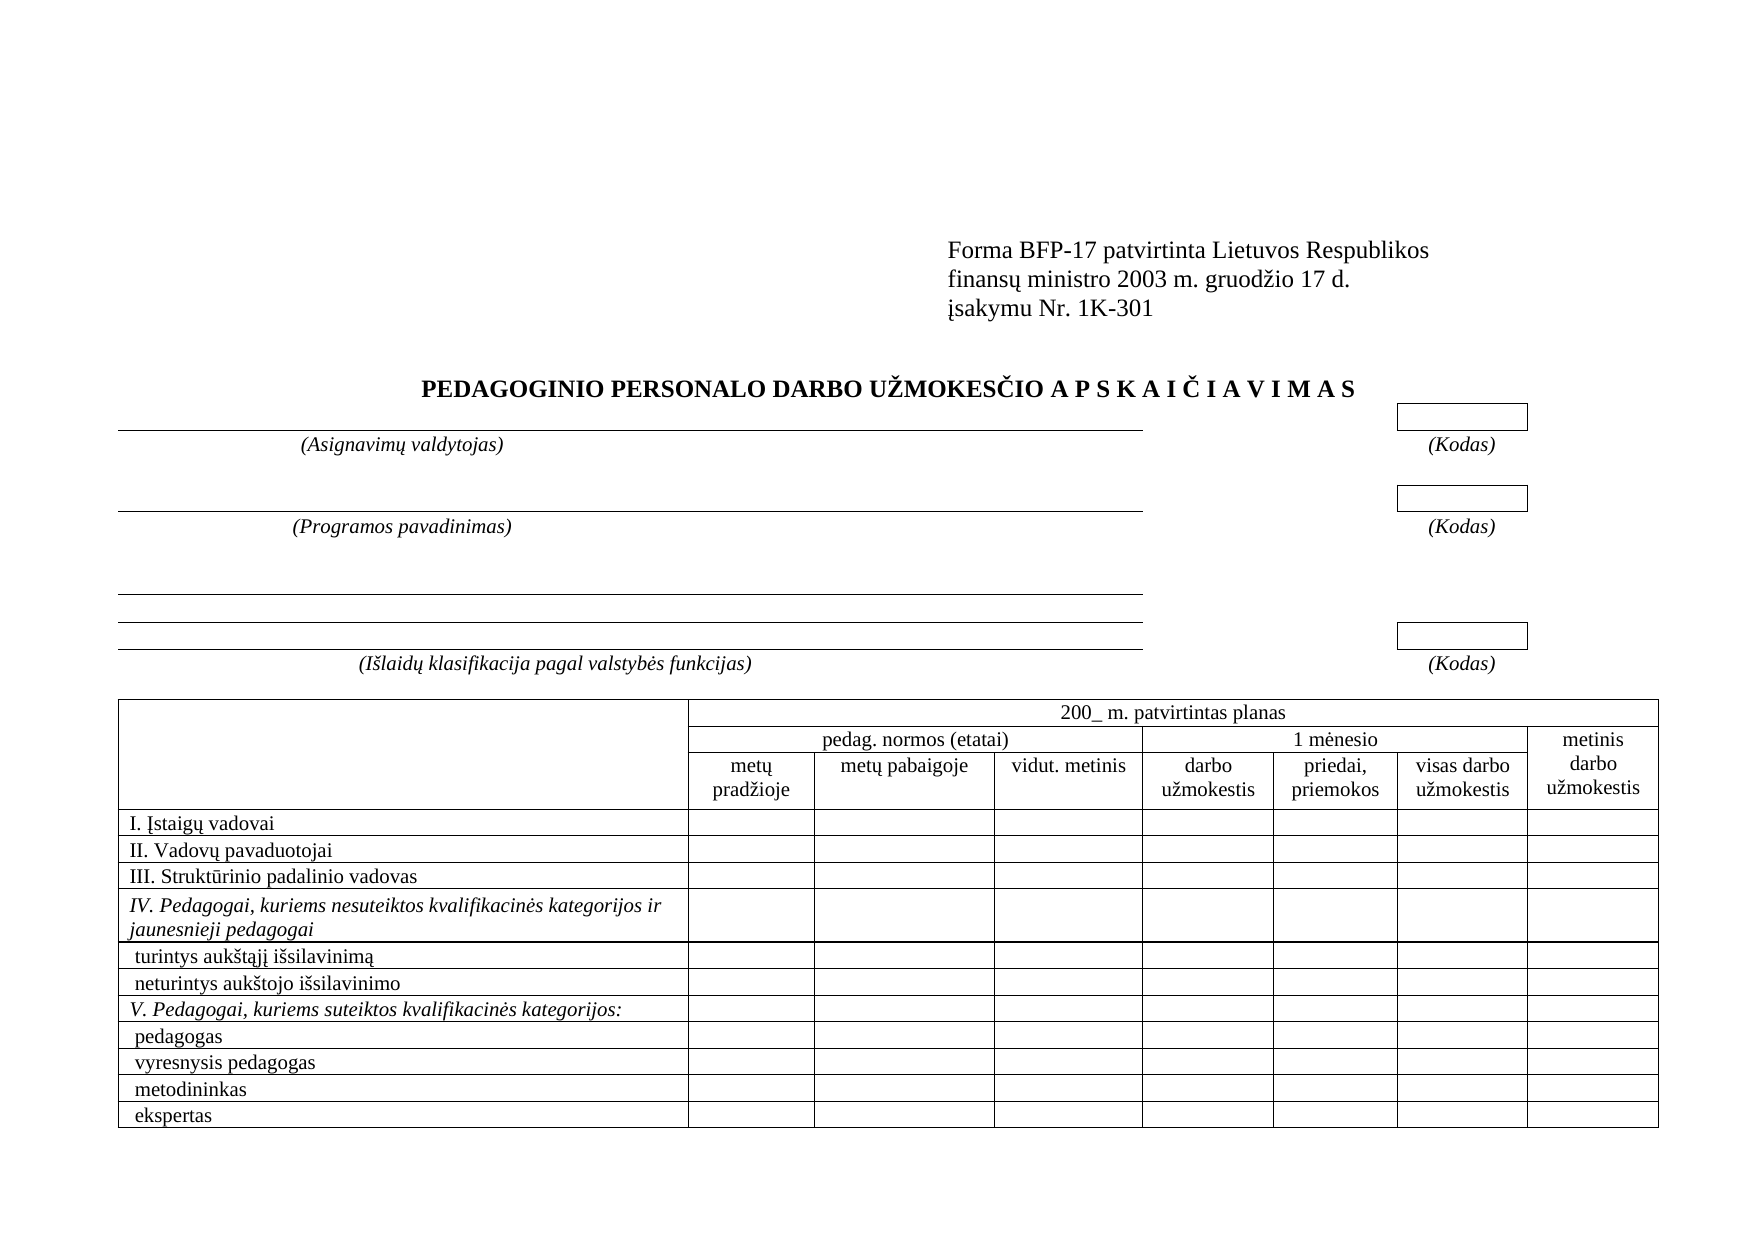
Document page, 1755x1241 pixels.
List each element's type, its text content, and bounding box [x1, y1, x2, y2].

table_cell [994, 650, 1143, 675]
table_cell [689, 969, 814, 994]
table_cell [1398, 675, 1528, 699]
table_cell [1528, 456, 1658, 484]
table_cell [1274, 1049, 1397, 1074]
table_cell [1528, 649, 1658, 675]
table_cell [995, 810, 1142, 835]
table_cell [994, 350, 1143, 374]
table_cell [1398, 836, 1527, 862]
table_cell [1528, 538, 1658, 566]
table_cell [815, 1022, 994, 1048]
table_cell [1398, 1102, 1527, 1127]
table_cell [1143, 836, 1273, 862]
table_cell [1274, 456, 1397, 484]
table_cell [1143, 456, 1273, 484]
table_cell [995, 889, 1142, 941]
table_cell [1274, 889, 1397, 941]
table_cell [815, 836, 994, 862]
table_cell [1528, 943, 1658, 968]
table_cell [1143, 1102, 1273, 1127]
table_cell [1398, 404, 1527, 430]
table_cell [1528, 511, 1658, 538]
table_cell [689, 1102, 814, 1127]
table_cell [118, 350, 688, 374]
table_cell [1274, 622, 1397, 648]
table_cell [1528, 1075, 1658, 1101]
table_cell V. Pedagogai, kuriems suteiktos kvalifikacinės kategorijos: [119, 996, 688, 1021]
table_cell [1528, 594, 1658, 622]
table_cell [1274, 538, 1397, 566]
table_cell [118, 566, 1143, 594]
table_cell [1528, 622, 1658, 648]
table_cell [1143, 943, 1273, 968]
table_cell [118, 403, 1143, 430]
table_cell [1398, 594, 1528, 622]
table_cell [1143, 649, 1273, 675]
table_cell [1398, 889, 1527, 941]
table_cell [688, 512, 814, 538]
table_cell [1274, 1102, 1397, 1127]
table_cell [995, 969, 1142, 994]
table_cell [815, 996, 994, 1021]
table_cell [118, 595, 1143, 622]
table_cell [1528, 969, 1658, 994]
table_cell [814, 350, 994, 374]
table_cell [1398, 969, 1527, 994]
table_cell [1398, 1075, 1527, 1101]
table_cell [118, 456, 1143, 484]
table_cell [1143, 566, 1273, 594]
table_cell [1274, 969, 1397, 994]
table_cell [814, 512, 994, 538]
table_cell priedai, priemokos [1274, 753, 1397, 808]
table_cell [1528, 836, 1658, 862]
table_cell [1528, 403, 1658, 430]
table_cell ekspertas [119, 1102, 688, 1127]
table_cell [1528, 485, 1658, 511]
table_cell PEDAGOGINIO PERSONALO DARBO UŽMOKESČIO APSKAIČIAVIMAS [118, 375, 1658, 403]
table_cell [1398, 863, 1527, 888]
table_cell [1528, 810, 1658, 835]
table_cell pedag. normos (etatai) [689, 727, 1142, 752]
table_cell [1143, 594, 1273, 622]
table_cell [995, 836, 1142, 862]
table_cell [815, 1049, 994, 1074]
table_cell [1398, 810, 1527, 835]
table_cell visas darbo užmokestis [1398, 753, 1527, 808]
table_cell [1398, 1049, 1527, 1074]
table_cell [994, 431, 1143, 456]
table_cell [1143, 622, 1273, 648]
table_cell [1274, 430, 1397, 456]
table_cell [995, 943, 1142, 968]
table_cell [995, 996, 1142, 1021]
table_cell [1143, 1022, 1273, 1048]
table_cell [118, 485, 1143, 511]
table_cell [995, 863, 1142, 888]
table_cell [689, 943, 814, 968]
table_cell turintys aukštąjį išsilavinimą [119, 943, 688, 968]
table_cell [1143, 863, 1273, 888]
table_cell [1528, 566, 1658, 594]
table_cell [1528, 889, 1658, 941]
table_cell (Kodas) [1398, 650, 1528, 675]
table_cell [1528, 996, 1658, 1021]
table_cell [1143, 889, 1273, 941]
table_cell [1274, 350, 1397, 374]
table_cell III. Struktūrinio padalinio vadovas [119, 863, 688, 888]
table_cell [1398, 943, 1527, 968]
table_cell 200_ m. patvirtintas planas [689, 700, 1658, 726]
table_cell [1274, 485, 1397, 511]
table_cell [1143, 969, 1273, 994]
table_cell [1398, 456, 1528, 484]
table_cell [1398, 566, 1528, 594]
table_cell [1143, 403, 1273, 430]
table_cell IV. Pedagogai, kuriems nesuteiktos kvalifikacinės kategorijos ir jaunesnieji pedagogai [119, 889, 688, 941]
table_cell metų pradžioje [689, 753, 814, 808]
table_cell metinis darbo užmokestis [1528, 727, 1658, 808]
table_cell [1143, 996, 1273, 1021]
table_cell [689, 1049, 814, 1074]
table_cell [1398, 538, 1528, 566]
table_cell [689, 1075, 814, 1101]
table_cell [995, 1102, 1142, 1127]
table_cell metų pabaigoje [815, 753, 994, 808]
table_cell metodininkas [119, 1075, 688, 1101]
table_cell [1274, 996, 1397, 1021]
table_cell (Asignavimų valdytojas) [118, 431, 688, 456]
table_cell [815, 810, 994, 835]
table_cell [815, 943, 994, 968]
table_cell [1274, 836, 1397, 862]
table_cell [1143, 1049, 1273, 1074]
table_cell [815, 863, 994, 888]
table_cell [1143, 1075, 1273, 1101]
table_cell (Išlaidų klasifikacija pagal valstybės funkcijas) [118, 650, 994, 675]
table_cell [1398, 350, 1528, 374]
table_cell [1274, 810, 1397, 835]
table_cell [118, 538, 1143, 566]
table_cell [118, 675, 1143, 699]
table_cell [815, 1102, 994, 1127]
table_cell [1143, 810, 1273, 835]
table_cell [1143, 511, 1273, 538]
table_cell [1274, 1022, 1397, 1048]
table_cell [815, 1075, 994, 1101]
table_cell [815, 889, 994, 941]
table_cell 1 mėnesio [1143, 727, 1527, 752]
table_cell (Kodas) [1398, 512, 1528, 538]
table_cell [1143, 350, 1273, 374]
table_cell [119, 700, 688, 808]
table_cell [995, 1075, 1142, 1101]
table_cell [814, 431, 994, 456]
table_cell [689, 889, 814, 941]
table_cell [1143, 485, 1273, 511]
table_cell [1528, 430, 1658, 456]
table_cell [1143, 675, 1273, 699]
table_cell [1528, 863, 1658, 888]
table_cell [1274, 566, 1397, 594]
table_cell [1528, 1102, 1658, 1127]
table_cell II. Vadovų pavaduotojai [119, 836, 688, 862]
table_header Forma BFP-17 patvirtinta Lietuvos Respublikos finansų ministro 2003 m. gruodžio 17 d. įsakymu Nr. 1K-301 [118, 207, 1658, 350]
table_cell [689, 1022, 814, 1048]
table_cell [1528, 1022, 1658, 1048]
table_cell [1274, 403, 1397, 430]
table_cell vyresnysis pedagogas [119, 1049, 688, 1074]
table_cell [689, 863, 814, 888]
table_cell [815, 969, 994, 994]
table_cell (Programos pavadinimas) [118, 512, 688, 538]
table_cell [994, 512, 1143, 538]
table_cell [118, 623, 1143, 648]
table_cell [1398, 623, 1527, 648]
table_cell [1528, 675, 1658, 699]
table_cell [995, 1022, 1142, 1048]
table_cell [1274, 1075, 1397, 1101]
table_cell [689, 836, 814, 862]
table_cell [1274, 943, 1397, 968]
table_cell [1143, 538, 1273, 566]
table_cell [1398, 486, 1527, 511]
table_cell [1398, 996, 1527, 1021]
table_cell (Kodas) [1398, 431, 1528, 456]
table_cell [1274, 675, 1397, 699]
table_cell [688, 350, 814, 374]
table_cell pedagogas [119, 1022, 688, 1048]
table_cell [1274, 594, 1397, 622]
table_cell vidut. metinis [995, 753, 1142, 808]
table_cell [1398, 1022, 1527, 1048]
table_cell neturintys aukštojo išsilavinimo [119, 969, 688, 994]
table_cell [1274, 863, 1397, 888]
table_cell [688, 431, 814, 456]
table_cell darbo užmokestis [1143, 753, 1273, 808]
table_cell [1528, 350, 1658, 374]
table_cell I. Įstaigų vadovai [119, 810, 688, 835]
table_cell [1274, 511, 1397, 538]
table_cell [689, 996, 814, 1021]
table_cell [1143, 430, 1273, 456]
table_cell [1528, 1049, 1658, 1074]
table_cell [1274, 649, 1397, 675]
table_cell [995, 1049, 1142, 1074]
table_cell [689, 810, 814, 835]
